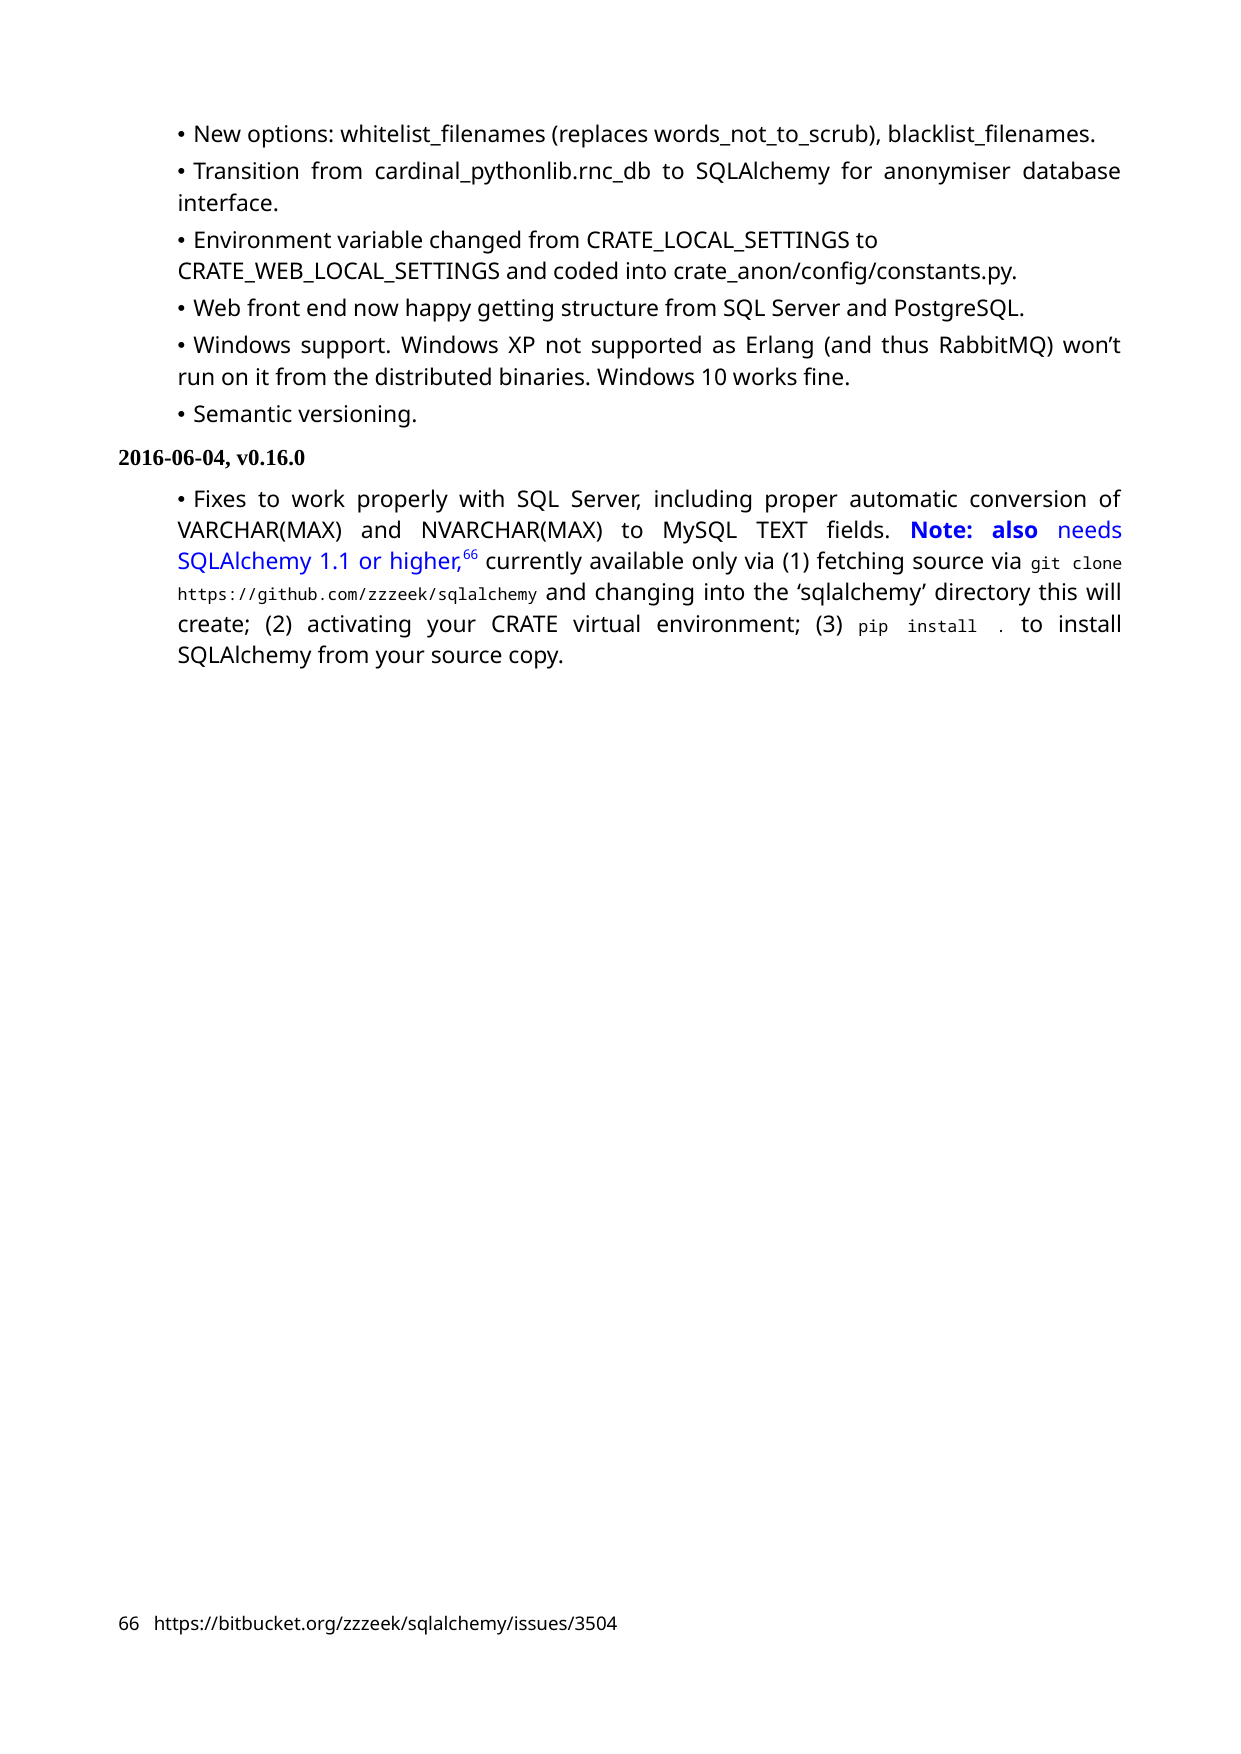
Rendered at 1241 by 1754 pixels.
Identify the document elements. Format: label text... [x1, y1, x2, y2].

list Environment variable changed from CRATE_LOCAL_SETTINGS to CRATE_WEB_LOCAL_SETTINGS and coded into crate_anon/config/constants.py. [177, 224, 1122, 286]
list https://bitbucket.org/zzzeek/sqlalchemy/issues/3504 [118, 1610, 1122, 1636]
list Windows support. Windows XP not supported as Erlang (and thus RabbitMQ) won’t run on it from the distributed binaries. Windows 10 works fine. [177, 329, 1122, 392]
list Semantic versioning. [177, 398, 1122, 429]
subtitle 2016-06-04, v0.16.0 [118, 444, 1122, 470]
list Transition from cardinal_pythonlib.rnc_db to SQLAlchemy for anonymiser database interface. [177, 155, 1122, 218]
list Web front end now happy getting structure from SQL Server and PostgreSQL. [177, 292, 1122, 323]
list New options: whitelist_filenames (replaces words_not_to_scrub), blacklist_filenames. [177, 118, 1122, 149]
list Fixes to work properly with SQL Server, including proper automatic conversion of VARCHAR(MAX) and NVARCHAR(MAX) to MySQL TEXT fields. Note: also needs SQLAlchemy 1.1 or higher, currently available only via (1) fetching source via git clone https://github.com/zzzeek/sqlalchemy and changing into the ‘sqlalchemy’ directory this will create; (2) activating your CRATE virtual environment; (3) pip install . to install SQLAlchemy from your source copy. [177, 482, 1122, 670]
